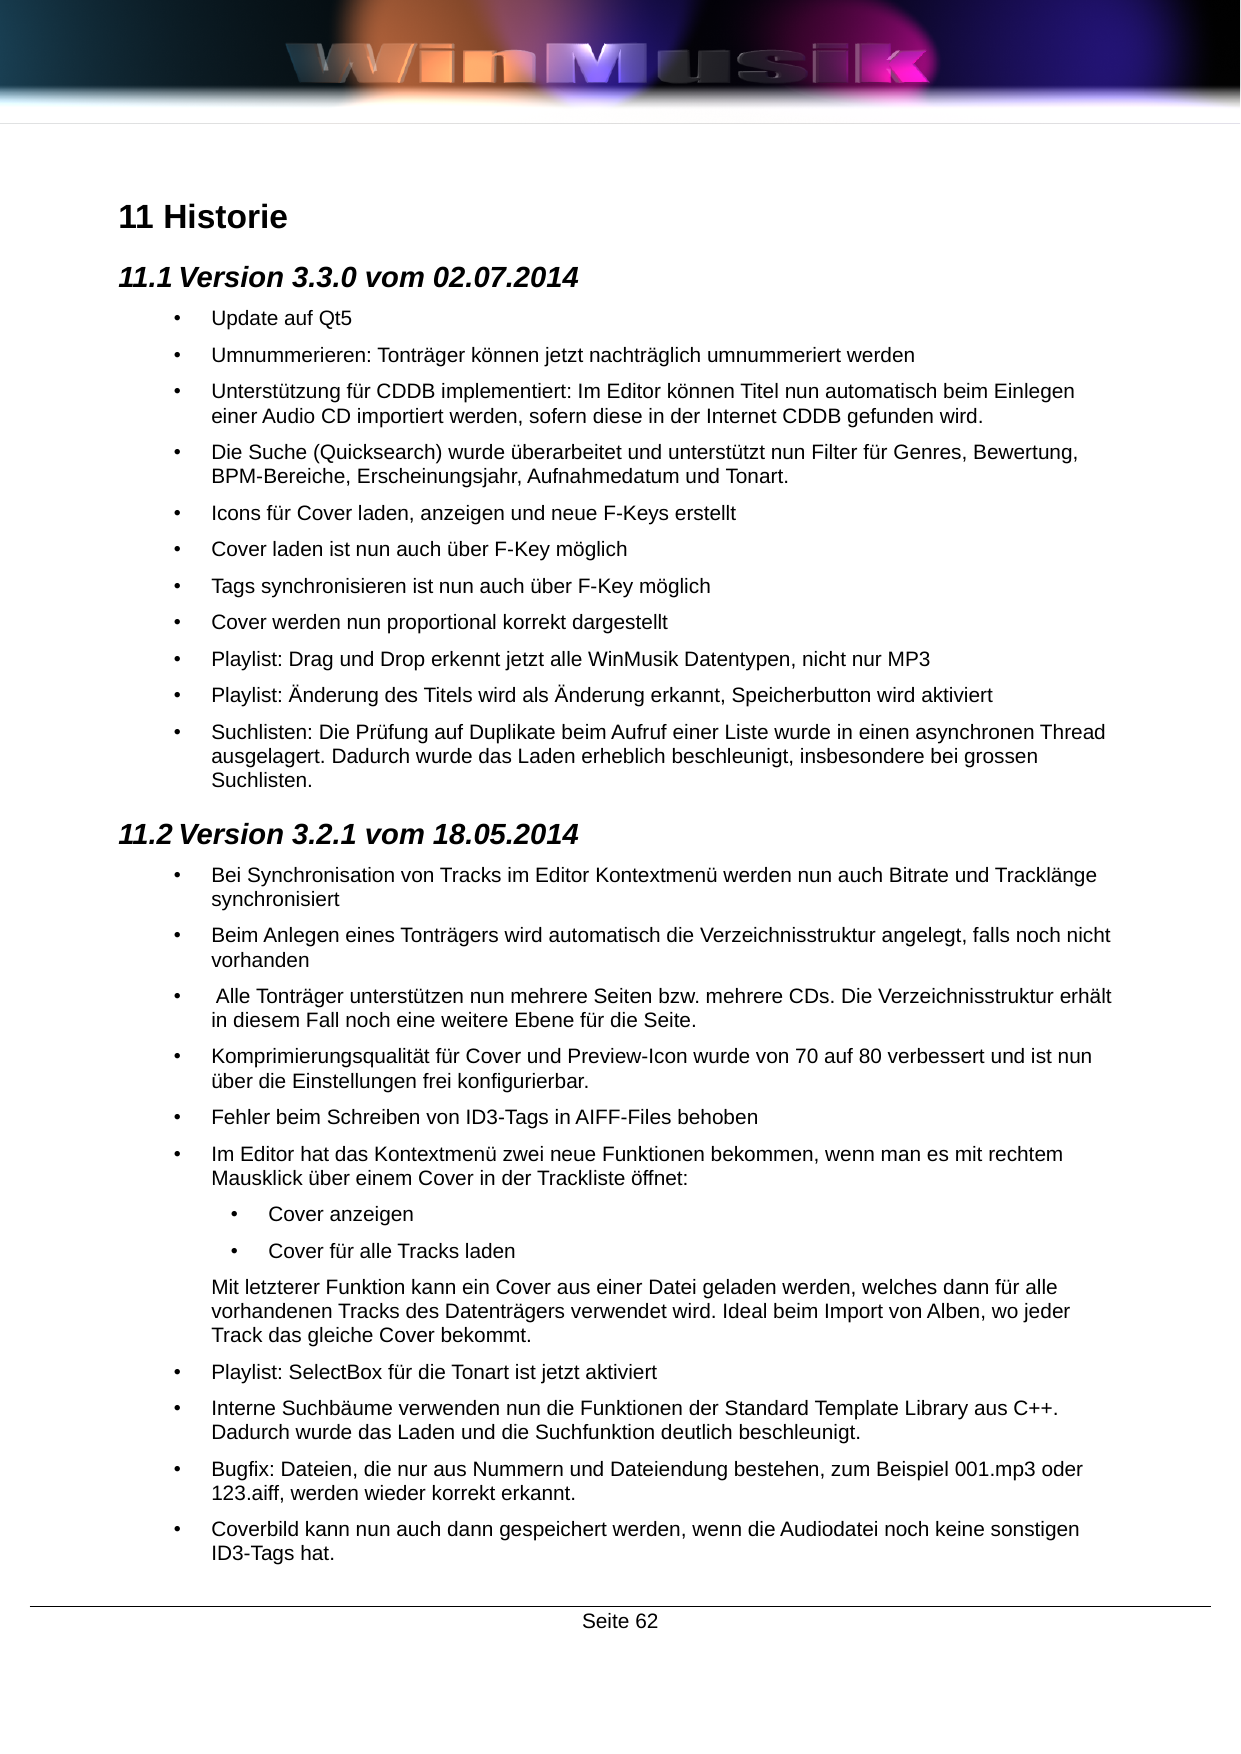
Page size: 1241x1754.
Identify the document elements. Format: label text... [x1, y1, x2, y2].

subtitle Version 3.2.1 vom 18.05.2014 [118, 817, 1122, 850]
list Coverbild kann nun auch dann gespeichert werden, wenn die Audiodatei noch keine sonstigen ID3-Tags hat. [173, 1517, 1122, 1565]
list Die Suche (Quicksearch) wurde überarbeitet und unterstützt nun Filter für Genres, Bewertung, BPM-Bereiche, Erscheinungsjahr, Aufnahmedatum und Tonart. [173, 440, 1122, 488]
list Im Editor hat das Kontextmenü zwei neue Funktionen bekommen, wenn man es mit rechtem Mausklick über einem Cover in der Trackliste öffnet: [173, 1141, 1122, 1189]
list Alle Tonträger unterstützen nun mehrere Seiten bzw. mehrere CDs. Die Verzeichnisstruktur erhält in diesem Fall noch eine weitere Ebene für die Seite. [173, 984, 1122, 1032]
subtitle Version 3.3.0 vom 02.07.2014 [118, 260, 1122, 294]
list Unterstützung für CDDB implementiert: Im Editor können Titel nun automatisch beim Einlegen einer Audio CD importiert werden, sofern diese in der Internet CDDB gefunden wird. [173, 379, 1122, 427]
list Playlist: SelectBox für die Tonart ist jetzt aktiviert [173, 1359, 1122, 1383]
list Bugfix: Dateien, die nur aus Nummern und Dateiendung bestehen, zum Beispiel 001.mp3 oder 123.aiff, werden wieder korrekt erkannt. [173, 1457, 1122, 1504]
list Mit letzterer Funktion kann ein Cover aus einer Datei geladen werden, welches dann für alle vorhandenen Tracks des Datenträgers verwendet wird. Ideal beim Import von Alben, wo jeder Track das gleiche Cover bekommt. [173, 1275, 1122, 1347]
list Playlist: Änderung des Titels wird als Änderung erkannt, Speicherbutton wird aktiviert [173, 683, 1122, 707]
list Suchlisten: Die Prüfung auf Duplikate beim Aufruf einer Liste wurde in einen asynchronen Thread ausgelagert. Dadurch wurde das Laden erheblich beschleunigt, insbesondere bei grossen Suchlisten. [173, 720, 1122, 792]
list Icons für Cover laden, anzeigen und neue F-Keys erstellt [173, 500, 1122, 524]
list Umnummerieren: Tonträger können jetzt nachträglich umnummeriert werden [173, 343, 1122, 367]
list Fehler beim Schreiben von ID3-Tags in AIFF-Files behoben [173, 1105, 1122, 1129]
list Bei Synchronisation von Tracks im Editor Kontextmenü werden nun auch Bitrate und Tracklänge synchronisiert [173, 863, 1122, 911]
list Interne Suchbäume verwenden nun die Funktionen der Standard Template Library aus C++. Dadurch wurde das Laden und die Suchfunktion deutlich beschleunigt. [173, 1396, 1122, 1444]
list Tags synchronisieren ist nun auch über F-Key möglich [173, 573, 1122, 598]
list Beim Anlegen eines Tonträgers wird automatisch die Verzeichnisstruktur angelegt, falls noch nicht vorhanden [173, 923, 1122, 971]
list Playlist: Drag und Drop erkennt jetzt alle WinMusik Datentypen, nicht nur MP3 [173, 647, 1122, 671]
list Cover anzeigen [231, 1202, 1122, 1226]
list Cover laden ist nun auch über F-Key möglich [173, 537, 1122, 561]
subtitle Historie [118, 197, 1122, 235]
list Update auf Qt5 [173, 306, 1122, 330]
list Cover für alle Tracks laden [231, 1238, 1122, 1263]
list Komprimierungsqualität für Cover und Preview-Icon wurde von 70 auf 80 verbessert und ist nun über die Einstellungen frei konfigurierbar. [173, 1044, 1122, 1092]
list Cover werden nun proportional korrekt dargestellt [173, 610, 1122, 634]
